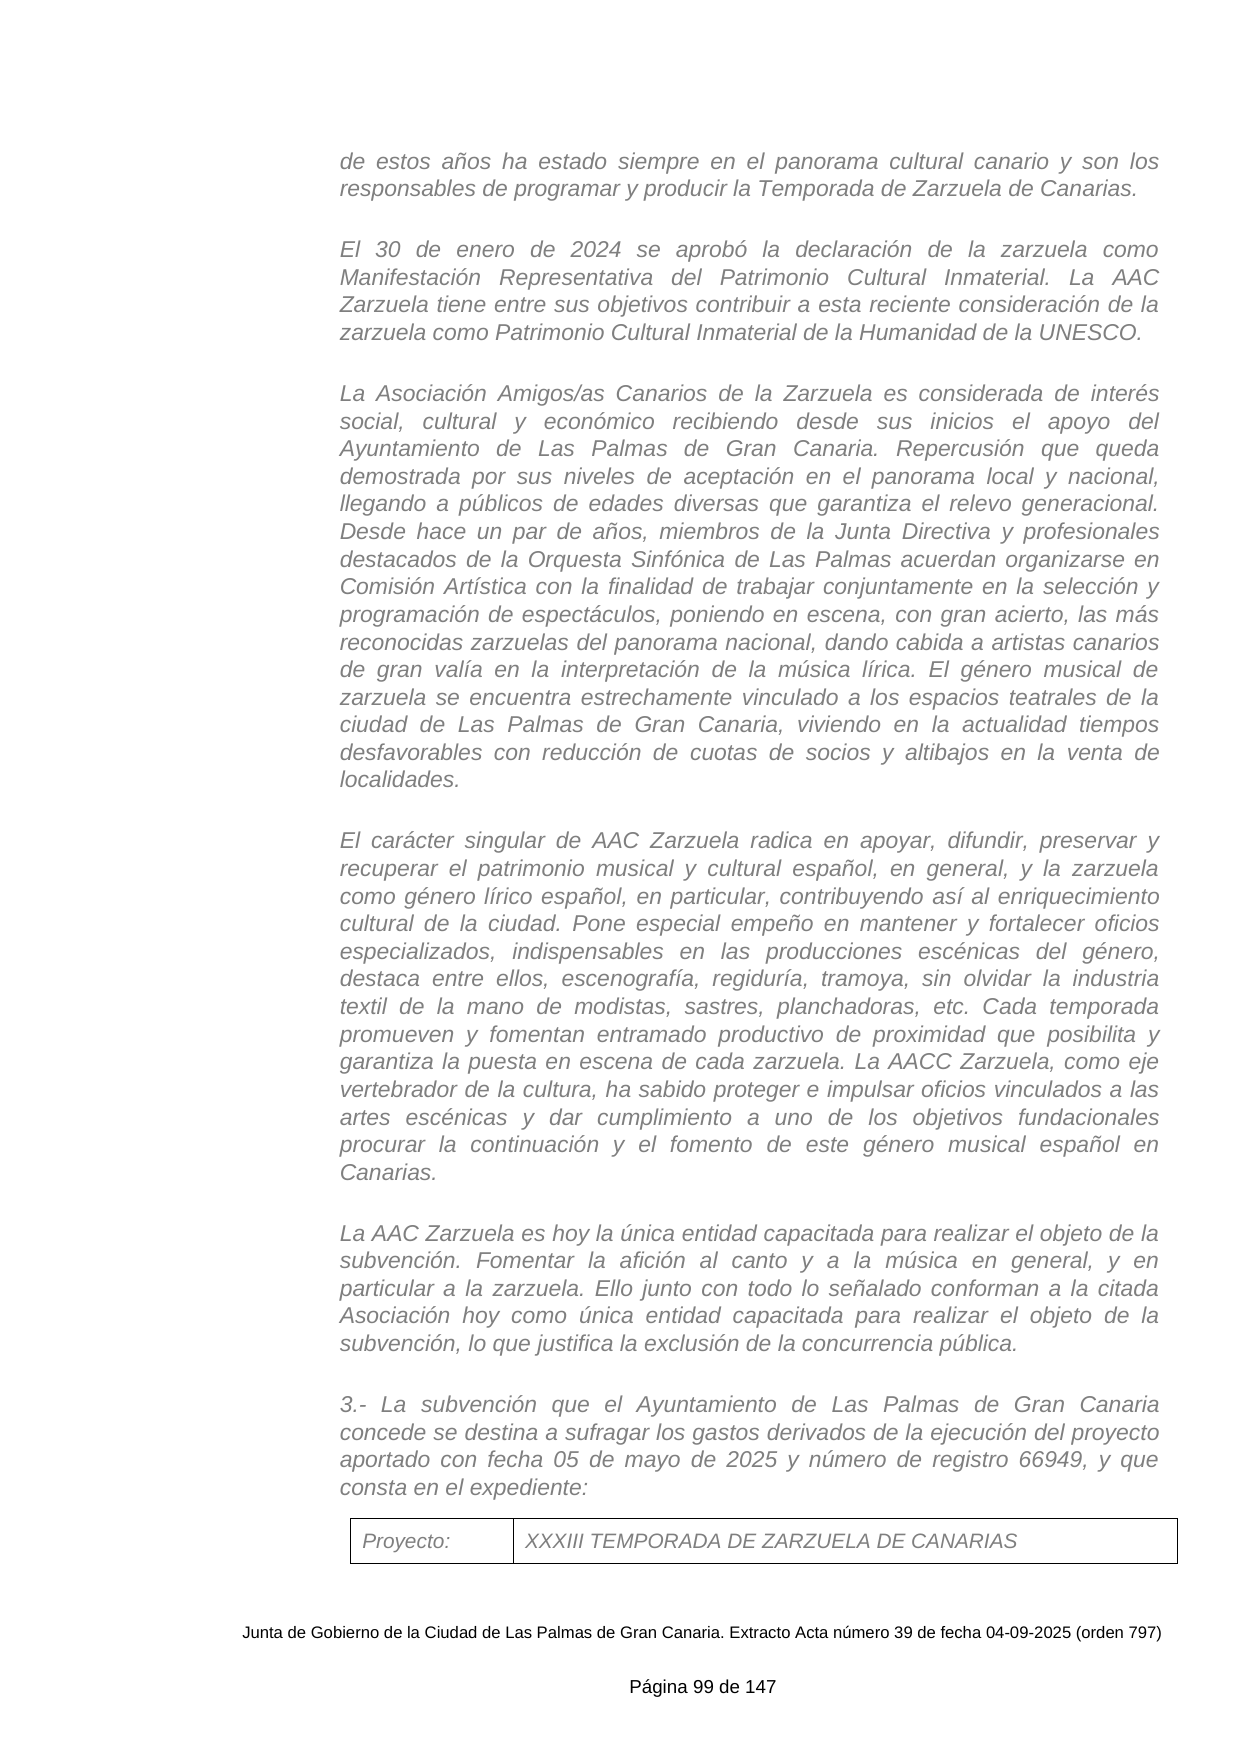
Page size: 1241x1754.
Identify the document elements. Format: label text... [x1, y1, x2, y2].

text El 30 de enero de 2024 se aprobó la declaración de la zarzuela como Manifestación Representativa del Patrimonio Cultural Inmaterial. La AAC Zarzuela tiene entre sus objetivos contribuir a esta reciente consideración de la zarzuela como Patrimonio Cultural Inmaterial de la Humanidad de la UNESCO. [339, 236, 1162, 345]
table_header XXXIII TEMPORADA DE ZARZUELA DE CANARIAS [514, 1519, 1177, 1563]
text La AAC Zarzuela es hoy la única entidad capacitada para realizar el objeto de la subvención. Fomentar la afición al canto y a la música en general, y en particular a la zarzuela. Ello junto con todo lo señalado conforman a la citada Asociación hoy como única entidad capacitada para realizar el objeto de la subvención, lo que justifica la exclusión de la concurrencia pública. [339, 1219, 1162, 1356]
text La Asociación Amigos/as Canarios de la Zarzuela es considerada de interés social, cultural y económico recibiendo desde sus inicios el apoyo del Ayuntamiento de Las Palmas de Gran Canaria. Repercusión que queda demostrada por sus niveles de aceptación en el panorama local y nacional, llegando a públicos de edades diversas que garantiza el relevo generacional. Desde hace un par de años, miembros de la Junta Directiva y profesionales destacados de la Orquesta Sinfónica de Las Palmas acuerdan organizarse en Comisión Artística con la finalidad de trabajar conjuntamente en la selección y programación de espectáculos, poniendo en escena, con gran acierto, las más reconocidas zarzuelas del panorama nacional, dando cabida a artistas canarios de gran valía en la interpretación de la música lírica. El género musical de zarzuela se encuentra estrechamente vinculado a los espacios teatrales de la ciudad de Las Palmas de Gran Canaria, viviendo en la actualidad tiempos desfavorables con reducción de cuotas de socios y altibajos en la venta de localidades. [339, 380, 1162, 793]
text El carácter singular de AAC Zarzuela radica en apoyar, difundir, preservar y recuperar el patrimonio musical y cultural español, en general, y la zarzuela como género lírico español, en particular, contribuyendo así al enriquecimiento cultural de la ciudad. Pone especial empeño en mantener y fortalecer oficios especializados, indispensables en las producciones escénicas del género, destaca entre ellos, escenografía, regiduría, tramoya, sin olvidar la industria textil de la mano de modistas, sastres, planchadoras, etc. Cada temporada promueven y fomentan entramado productivo de proximidad que posibilita y garantiza la puesta en escena de cada zarzuela. La AACC Zarzuela, como eje vertebrador de la cultura, ha sabido proteger e impulsar oficios vinculados a las artes escénicas y dar cumplimiento a uno de los objetivos fundacionales procurar la continuación y el fomento de este género musical español en Canarias. [339, 827, 1162, 1185]
table_header Proyecto: [351, 1519, 513, 1563]
text 3.- La subvención que el Ayuntamiento de Las Palmas de Gran Canaria concede se destina a sufragar los gastos derivados de la ejecución del proyecto aportado con fecha 05 de mayo de 2025 y número de registro 66949, y que consta en el expediente: [339, 1391, 1162, 1500]
text de estos años ha estado siempre en el panorama cultural canario y son los responsables de programar y producir la Temporada de Zarzuela de Canarias. [339, 148, 1162, 202]
